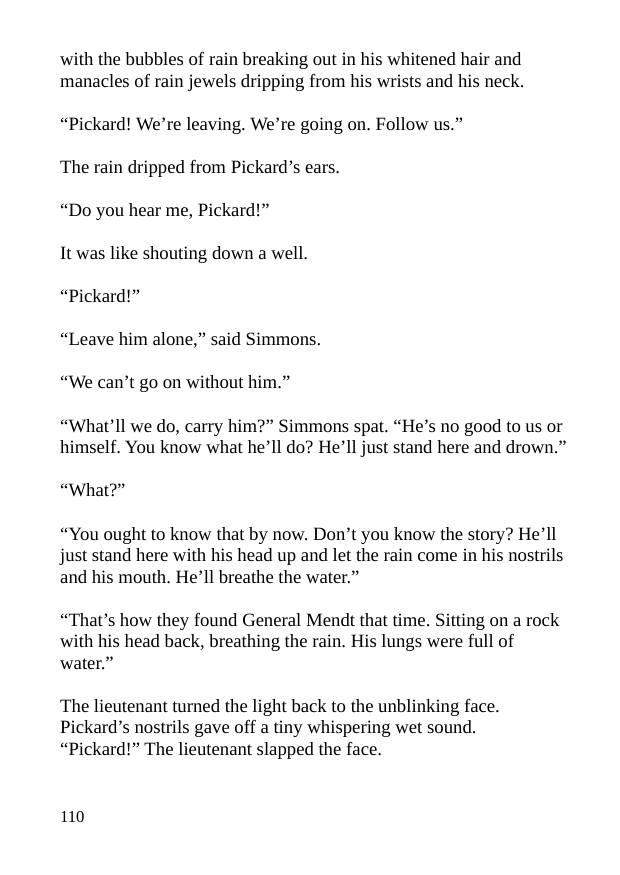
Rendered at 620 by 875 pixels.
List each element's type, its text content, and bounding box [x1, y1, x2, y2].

text “What?” “You ought to know that by now. Don’t you know the story? He’ll just stand here with his head up and let the rain come in his nostrils and his mouth. He’ll breathe the water.” “That’s how they found General Mendt that time. Sitting on a rock with his head back, breathing the rain. His lungs were full of water.” The lieutenant turned the light back to the unblinking face. Pickard’s nostrils gave off a tiny whispering wet sound. “Pickard!” The lieutenant slapped the face. [60, 458, 571, 781]
text with the bubbles of rain breaking out in his whitened hair and manacles of rain jewels dripping from his wrists and his neck. “Pickard! We’re leaving. We’re going on. Follow us.” The rain dripped from Pickard’s ears. “Do you hear me, Pickard!” It was like shouting down a well. “Pickard!” “Leave him alone,” said Simmons. “We can’t go on without him.” “What’ll we do, carry him?” Simmons spat. “He’s no good to us or himself. You know what he’ll do? He’ll just stand here and drown.” [60, 48, 571, 458]
